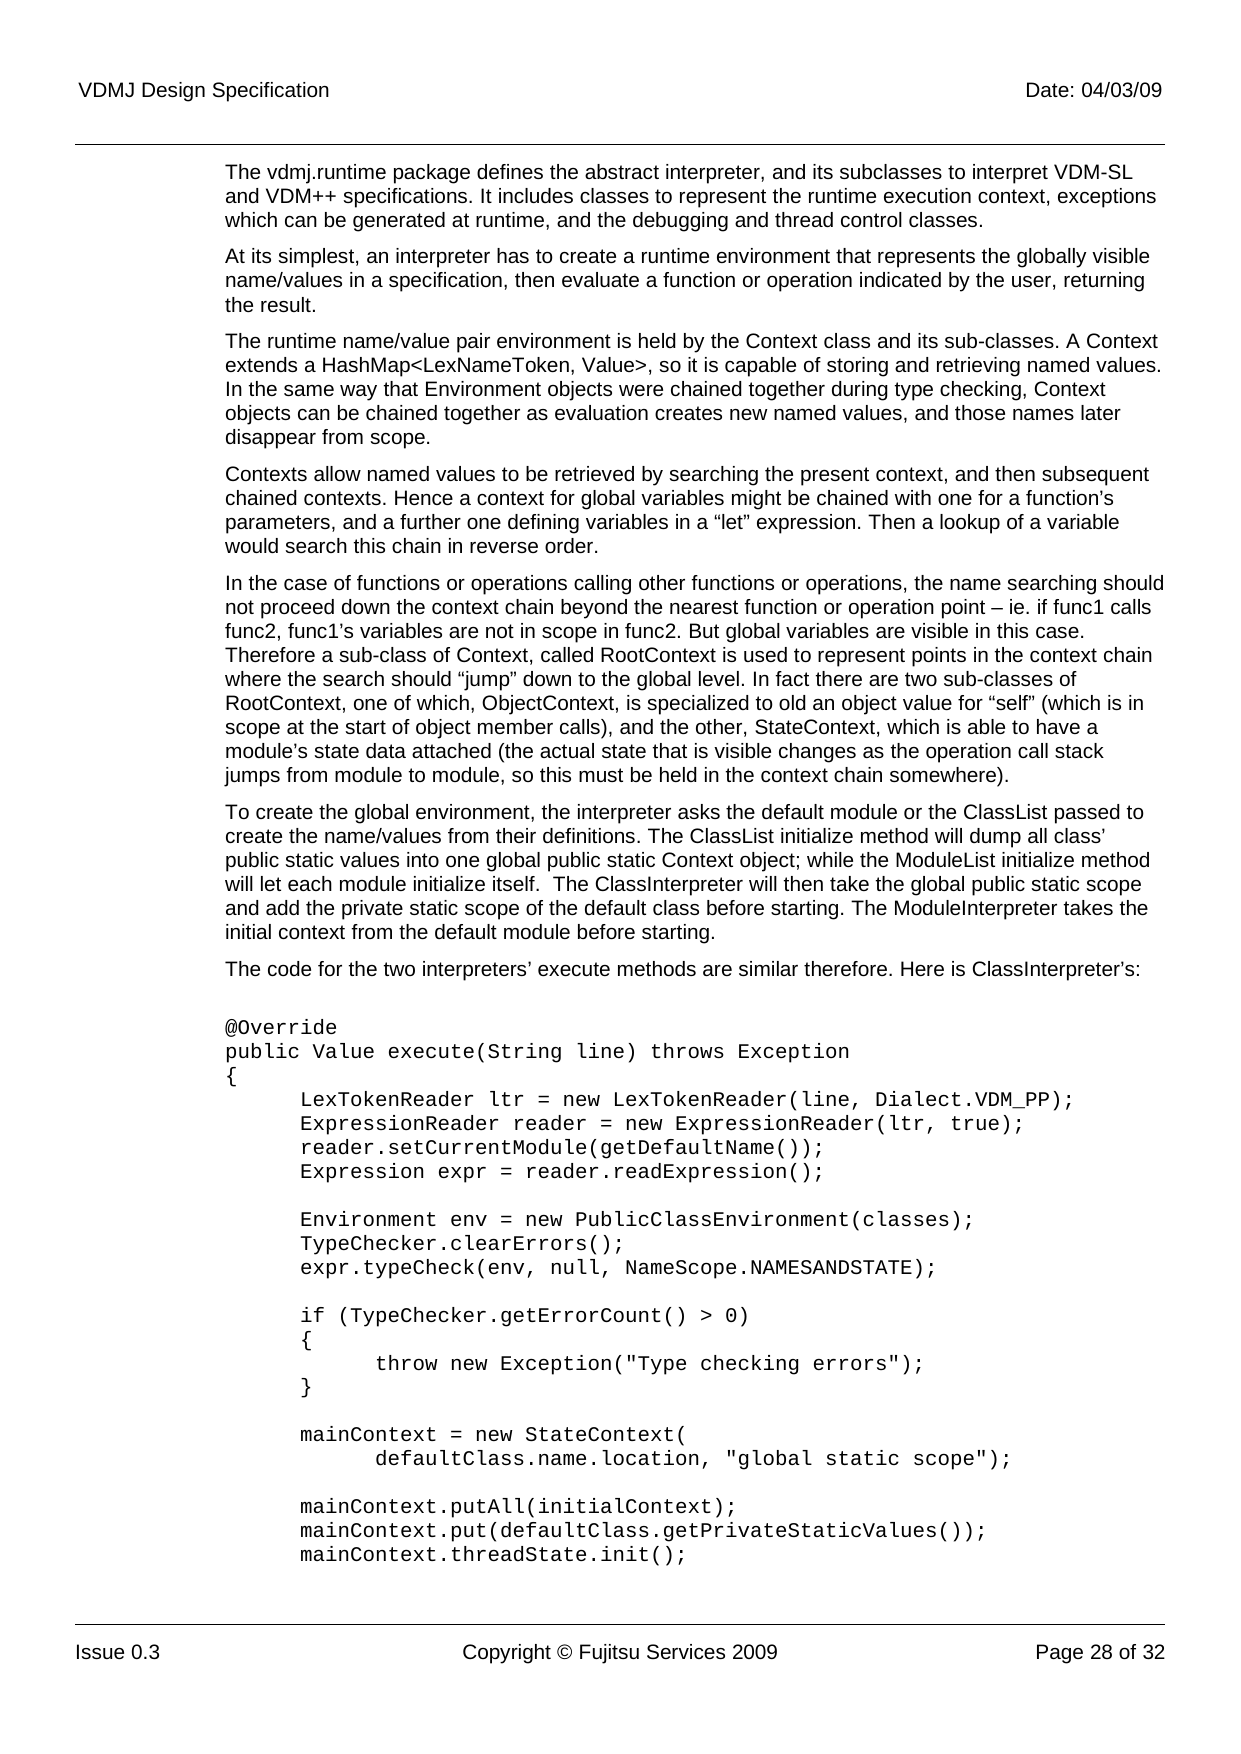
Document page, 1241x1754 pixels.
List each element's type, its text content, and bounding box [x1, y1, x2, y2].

text Environment env = new PublicClassEnvironment(classes); [225, 1209, 1165, 1233]
text throw new Exception("Type checking errors"); [225, 1352, 1165, 1376]
text TypeChecker.clearErrors(); [225, 1233, 1165, 1257]
text Contexts allow named values to be retrieved by searching the present context, and then subsequent chained contexts. Hence a context for global variables might be chained with one for a function’s parameters, and a further one defining variables in a “let” expression. Then a lookup of a variable would search this chain in reverse order. [225, 462, 1165, 558]
text The vdmj.runtime package defines the abstract interpreter, and its subclasses to interpret VDM-SL and VDM++ specifications. It includes classes to represent the runtime execution context, exceptions which can be generated at runtime, and the debugging and thread control classes. [225, 160, 1165, 232]
text In the case of functions or operations calling other functions or operations, the name searching should not proceed down the context chain beyond the nearest function or operation point – ie. if func1 calls func2, func1’s variables are not in scope in func2. But global variables are visible in this case. Therefore a sub-class of Context, called RootContext is used to represent points in the context chain where the search should “jump” down to the global level. In fact there are two sub-classes of RootContext, one of which, ObjectContext, is specialized to old an object value for “self” (which is in scope at the start of object member calls), and the other, StateContext, which is able to have a module’s state data attached (the actual state that is visible changes as the operation call stack jumps from module to module, so this must be held in the context chain somewhere). [225, 571, 1165, 787]
text reader.setCurrentModule(getDefaultName()); [225, 1137, 1165, 1161]
text LexTokenReader ltr = new LexTokenReader(line, Dialect.VDM_PP); [225, 1089, 1165, 1113]
text Expression expr = reader.readExpression(); [225, 1161, 1165, 1185]
text defaultClass.name.location, "global static scope"); [225, 1448, 1165, 1472]
text To create the global environment, the interpreter asks the default module or the ClassList passed to create the name/values from their definitions. The ClassList initialize method will dump all class’ public static values into one global public static Context object; while the ModuleList initialize method will let each module initialize itself. The ClassInterpreter will then take the global public static scope and add the private static scope of the default class before starting. The ModuleInterpreter takes the initial context from the default module before starting. [225, 800, 1165, 944]
text mainContext = new StateContext( [225, 1424, 1165, 1448]
text ExpressionReader reader = new ExpressionReader(ltr, true); [225, 1113, 1165, 1137]
text The code for the two interpreters’ execute methods are similar therefore. Here is ClassInterpreter’s: [225, 957, 1165, 981]
text @Override [225, 1017, 1165, 1041]
text At its simplest, an interpreter has to create a runtime environment that represents the globally visible name/values in a specification, then evaluate a function or operation indicated by the user, returning the result. [225, 244, 1165, 317]
text { [225, 1328, 1165, 1352]
text mainContext.threadState.init(); [225, 1544, 1165, 1568]
text mainContext.put(defaultClass.getPrivateStaticValues()); [225, 1520, 1165, 1544]
text { [225, 1065, 1165, 1089]
text } [225, 1376, 1165, 1400]
text The runtime name/value pair environment is held by the Context class and its sub-classes. A Context extends a HashMap<LexNameToken, Value>, so it is capable of storing and retrieving named values. In the same way that Environment objects were chained together during type checking, Context objects can be chained together as evaluation creates new named values, and those names later disappear from scope. [225, 329, 1165, 449]
text mainContext.putAll(initialContext); [225, 1496, 1165, 1520]
text public Value execute(String line) throws Exception [225, 1041, 1165, 1065]
text if (TypeChecker.getErrorCount() > 0) [225, 1304, 1165, 1328]
text expr.typeCheck(env, null, NameScope.NAMESANDSTATE); [225, 1257, 1165, 1281]
